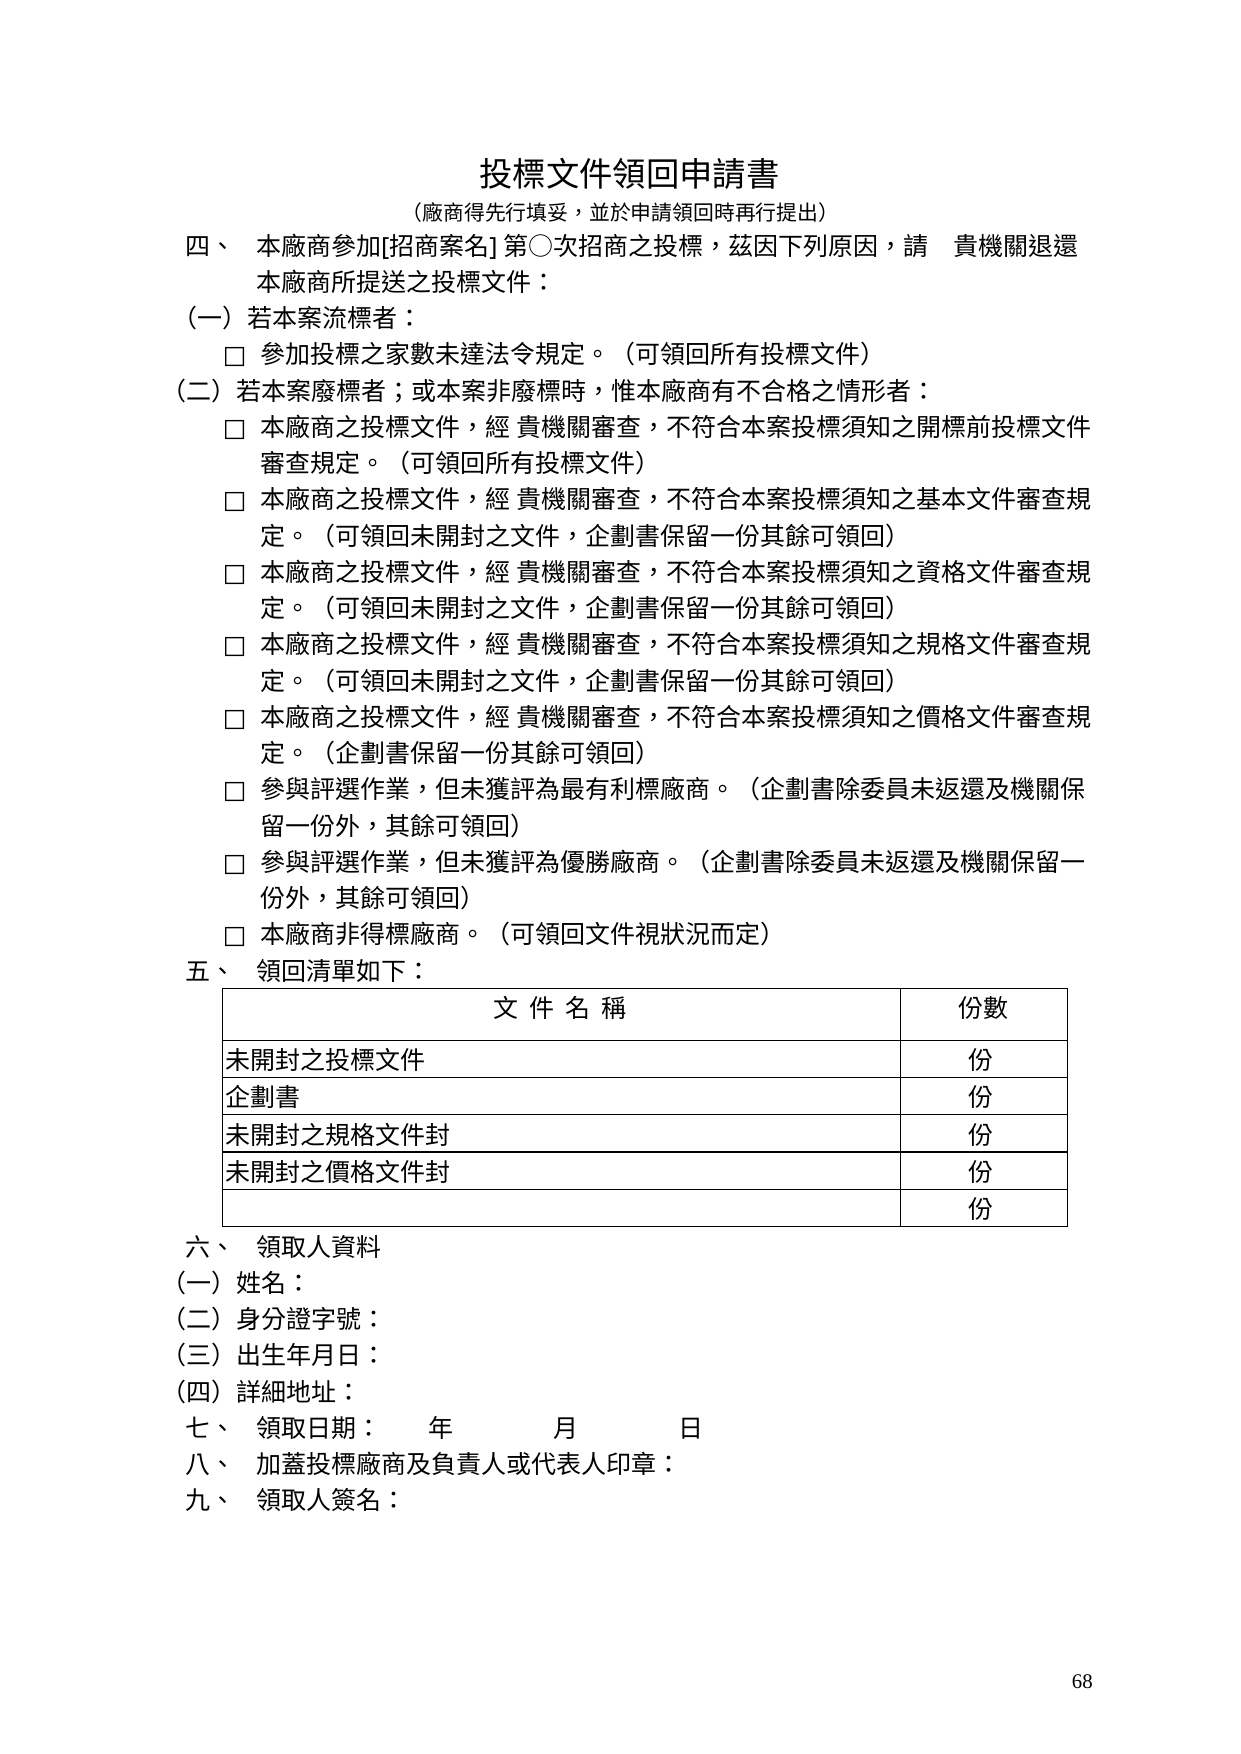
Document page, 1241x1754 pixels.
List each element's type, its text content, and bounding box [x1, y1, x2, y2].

list 參與評選作業，但未獲評為優勝廠商。（企劃書除委員未返還及機關保留一份外，其餘可領回） [223, 842, 1092, 915]
table_cell 份 [901, 1078, 1067, 1114]
list 本廠商之投標文件，經 貴機關審查，不符合本案投標須知之價格文件審查規定。（企劃書保留一份其餘可領回） [223, 697, 1092, 770]
subtitle 加蓋投標廠商及負責人或代表人印章： [185, 1444, 1092, 1481]
subtitle 領取日期： 年 月 日 [185, 1408, 1092, 1444]
subtitle （四）詳細地址： [148, 1372, 1092, 1408]
table_header 文 件 名 稱 [223, 989, 900, 1039]
table_cell 份 [901, 1190, 1067, 1226]
subtitle 領取人資料 [185, 1227, 1092, 1263]
list 本廠商之投標文件，經 貴機關審查，不符合本案投標須知之開標前投標文件審查規定。（可領回所有投標文件） [223, 407, 1092, 480]
subtitle 領取人簽名： [185, 1481, 1092, 1517]
table_cell 份 [901, 1153, 1067, 1189]
table_cell 份 [901, 1041, 1067, 1077]
list 本廠商之投標文件，經 貴機關審查，不符合本案投標須知之基本文件審查規定。（可領回未開封之文件，企劃書保留一份其餘可領回） [223, 480, 1092, 552]
list 參加投標之家數未達法令規定。（可領回所有投標文件） [223, 335, 1092, 371]
list 本廠商之投標文件，經 貴機關審查，不符合本案投標須知之資格文件審查規定。（可領回未開封之文件，企劃書保留一份其餘可領回） [223, 552, 1092, 625]
list 本廠商之投標文件，經 貴機關審查，不符合本案投標須知之規格文件審查規定。（可領回未開封之文件，企劃書保留一份其餘可領回） [223, 625, 1092, 697]
table_cell [223, 1190, 900, 1226]
subtitle （三）出生年月日： [148, 1336, 1092, 1372]
table_cell 未開封之規格文件封 [223, 1115, 900, 1151]
table_cell 未開封之投標文件 [223, 1041, 900, 1077]
subtitle 本廠商參加[招商案名] 第○次招商之投標，茲因下列原因，請 貴機關退還本廠商所提送之投標文件： [185, 226, 1092, 299]
text （一）若本案流標者： [173, 299, 1092, 335]
text （廠商得先行填妥，並於申請領回時再行提出） [148, 196, 1092, 226]
list 本廠商非得標廠商。（可領回文件視狀況而定） [223, 915, 1092, 951]
subtitle （一）姓名： [148, 1263, 1092, 1299]
subtitle 領回清單如下： [185, 951, 1092, 987]
text （二）若本案廢標者；或本案非廢標時，惟本廠商有不合格之情形者： [148, 371, 1092, 407]
list 參與評選作業，但未獲評為最有利標廠商。（企劃書除委員未返還及機關保留一份外，其餘可領回） [223, 770, 1092, 842]
table_header 份數 [901, 989, 1067, 1039]
subtitle （二）身分證字號： [148, 1299, 1092, 1336]
table_cell 企劃書 [223, 1078, 900, 1114]
table_cell 份 [901, 1115, 1067, 1151]
text 投標文件領回申請書 [183, 148, 1076, 196]
table_cell 未開封之價格文件封 [223, 1153, 900, 1189]
